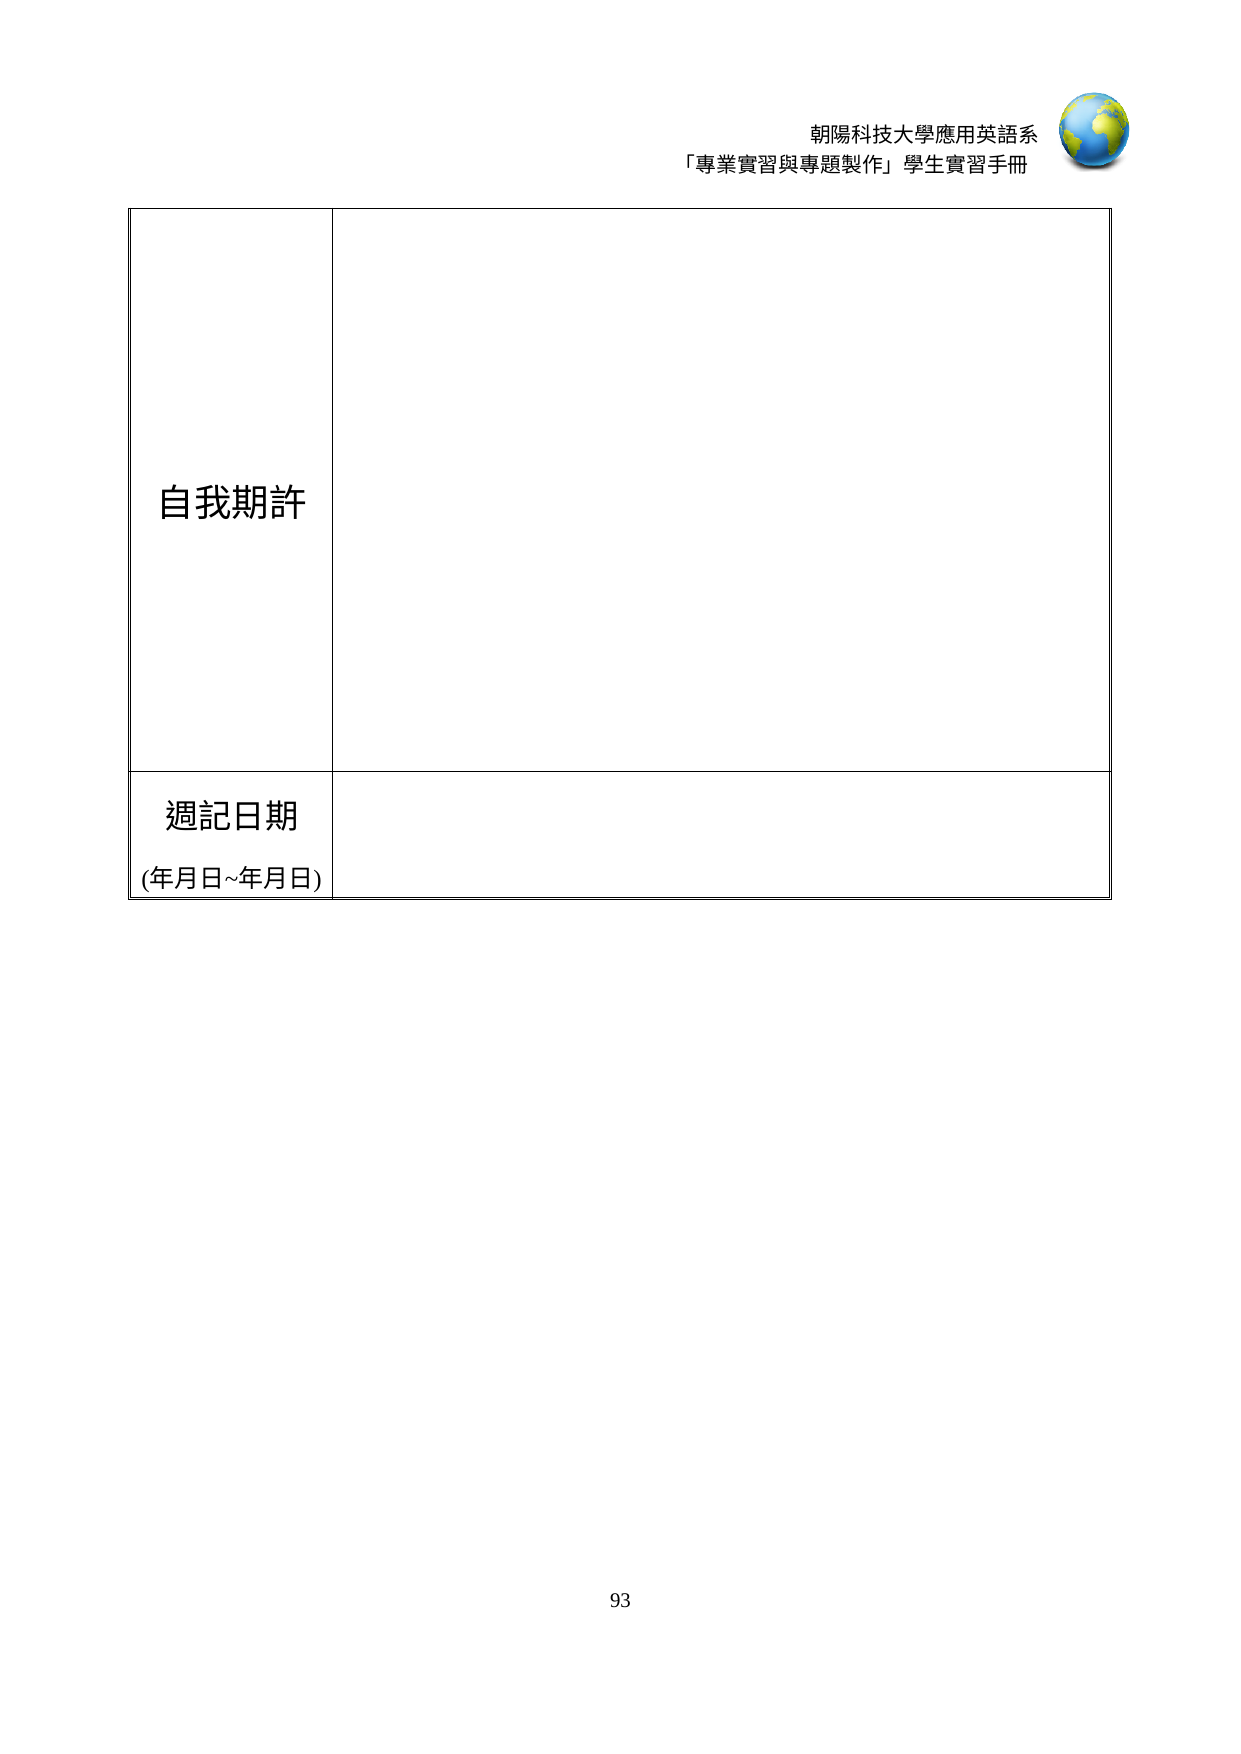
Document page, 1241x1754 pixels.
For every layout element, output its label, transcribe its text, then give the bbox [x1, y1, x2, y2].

table_cell [333, 772, 1109, 897]
table_cell 自我期許 [131, 209, 332, 771]
table_cell 週記日期 (年月日~年月日) [131, 772, 332, 897]
table_cell [333, 209, 1109, 771]
